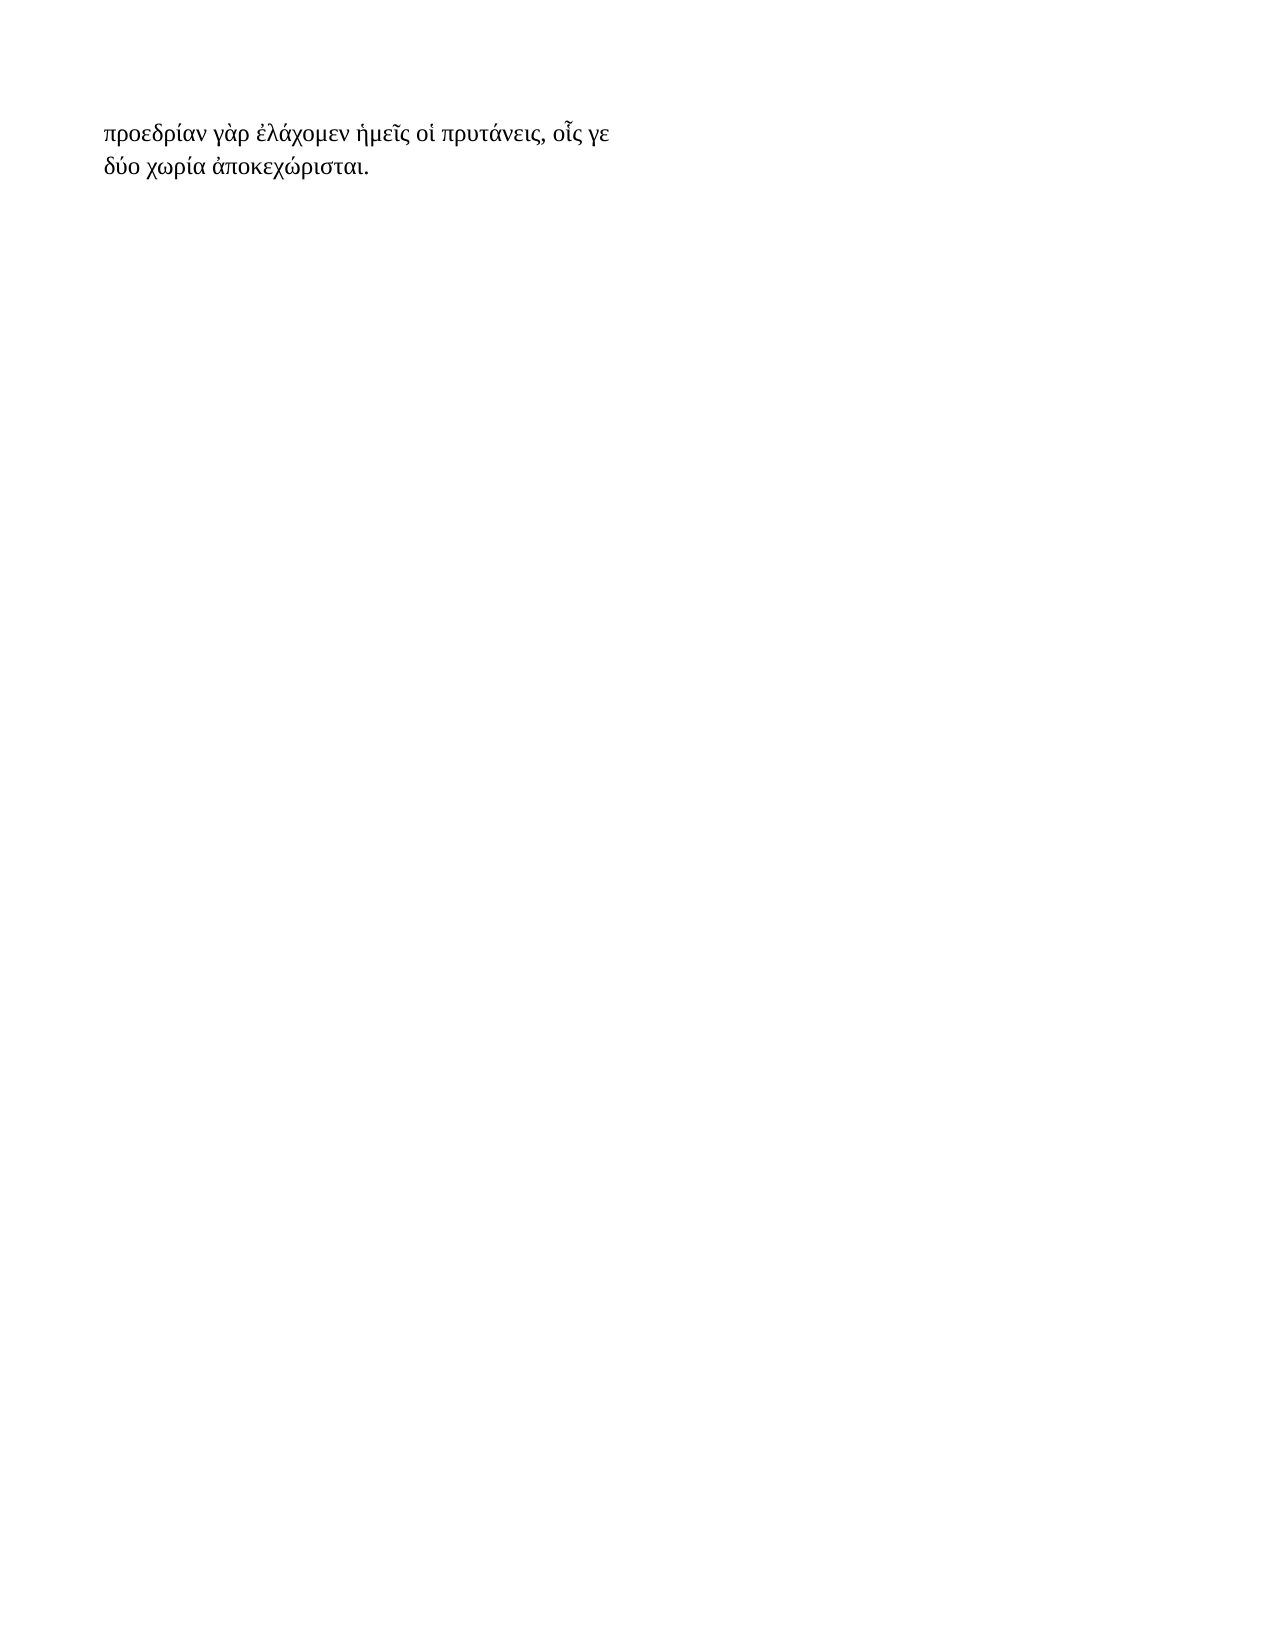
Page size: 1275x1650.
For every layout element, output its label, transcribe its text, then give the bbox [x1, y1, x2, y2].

table_cell [638, 118, 1157, 199]
table_cell προεδρίαν γὰρ ἐλάχομεν ἡμεῖς οἱ πρυτάνεις, οἷς γε δύο χωρία ἀποκεχώρισται. [104, 118, 637, 199]
